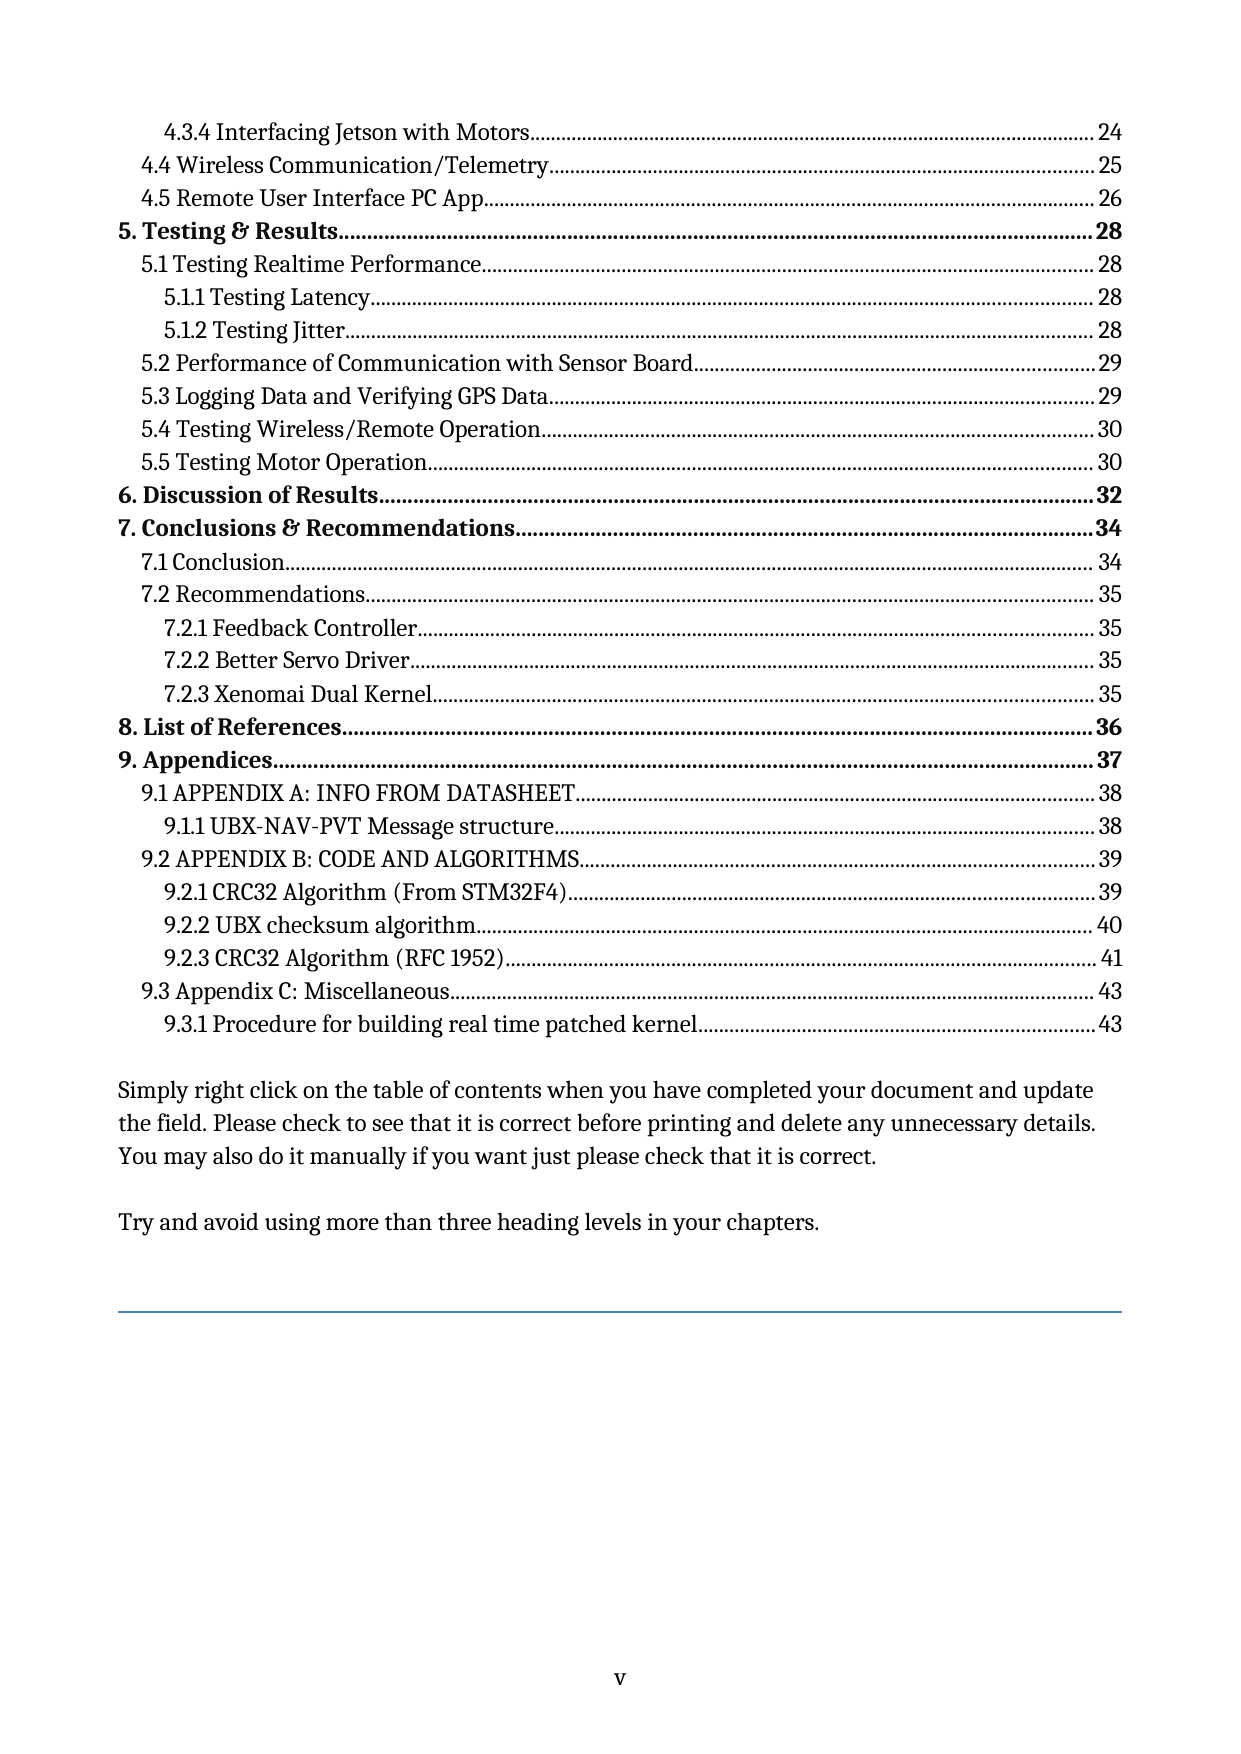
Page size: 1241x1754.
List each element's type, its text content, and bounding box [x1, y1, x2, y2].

text 9.1.1 UBX-NAV-PVT Message structure 38 [164, 812, 1122, 840]
text 5.2 Performance of Communication with Sensor Board 29 [141, 349, 1122, 378]
text 4.4 Wireless Communication/Telemetry 25 [141, 151, 1122, 180]
text Simply right click on the table of contents when you have completed your document and update the field. Please check to see that it is correct before printing and delete any unnecessary details. You may also do it manually if you want just please check that it is correct. [118, 1076, 1122, 1171]
text 7.2.1 Feedback Controller 35 [164, 613, 1122, 642]
text Try and avoid using more than three heading levels in your chapters. [118, 1208, 1122, 1237]
text 6. Discussion of Results 32 [118, 481, 1122, 510]
text 7.2.3 Xenomai Dual Kernel 35 [164, 679, 1122, 708]
text 9.1 APPENDIX A: INFO FROM DATASHEET 38 [141, 778, 1122, 807]
text 9.2.2 UBX checksum algorithm 40 [164, 911, 1122, 939]
text 4.3.4 Interfacing Jetson with Motors 24 [164, 118, 1122, 147]
text 5.1.2 Testing Jitter 28 [164, 316, 1122, 345]
text 7.2.2 Better Servo Driver 35 [164, 646, 1122, 675]
text 7.2 Recommendations 35 [141, 580, 1122, 609]
text 9.2 APPENDIX B: CODE AND ALGORITHMS 39 [141, 844, 1122, 873]
text 5.3 Logging Data and Verifying GPS Data 29 [141, 382, 1122, 411]
text 9.2.3 CRC32 Algorithm (RFC 1952) 41 [164, 944, 1122, 972]
text 5.1 Testing Realtime Performance. 28 [141, 250, 1122, 279]
text 9.3 Appendix C: Miscellaneous 43 [141, 977, 1122, 1005]
text 9.3.1 Procedure for building real time patched kernel 43 [164, 1010, 1122, 1038]
text 7. Conclusions & Recommendations 34 [118, 514, 1122, 543]
text 4.5 Remote User Interface PC App 26 [141, 184, 1122, 213]
text 7.1 Conclusion 34 [141, 547, 1122, 576]
text 5.4 Testing Wireless/Remote Operation 30 [141, 415, 1122, 444]
text 5.5 Testing Motor Operation 30 [141, 448, 1122, 477]
text 5. Testing & Results 28 [118, 217, 1122, 246]
text 5.1.1 Testing Latency 28 [164, 283, 1122, 312]
text 9. Appendices 37 [118, 746, 1122, 774]
text 9.2.1 CRC32 Algorithm (From STM32F4) 39 [164, 878, 1122, 906]
text 8. List of References 36 [118, 712, 1122, 741]
